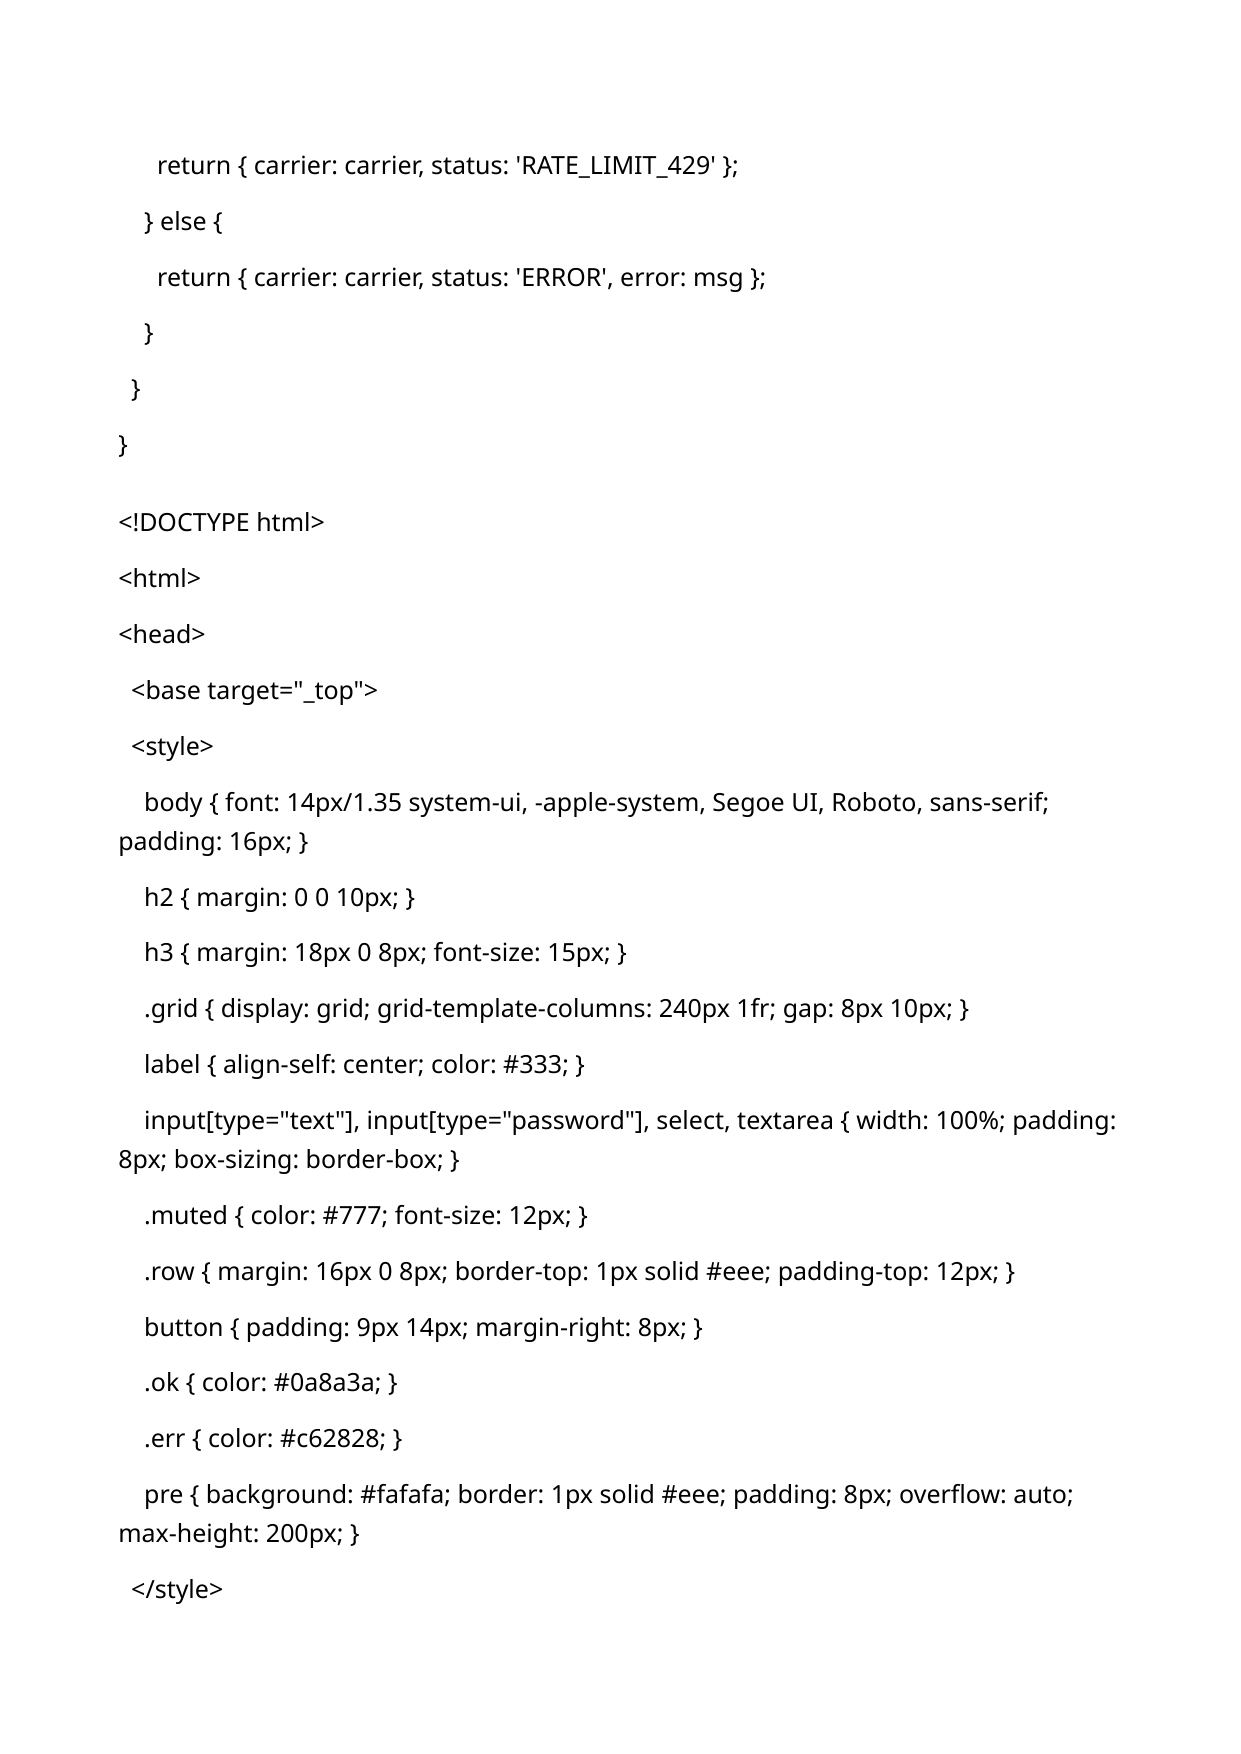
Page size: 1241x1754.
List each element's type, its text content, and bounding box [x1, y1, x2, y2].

text } else { [118, 203, 1122, 237]
text return { carrier: carrier, status: 'RATE_LIMIT_429' }; [118, 148, 1122, 182]
text } <!DOCTYPE html> [118, 427, 1122, 539]
text <head> [118, 617, 1122, 651]
text .grid { display: grid; grid-template-columns: 240px 1fr; gap: 8px 10px; } [118, 991, 1122, 1025]
text </style> [118, 1572, 1122, 1606]
text .err { color: #c62828; } [118, 1421, 1122, 1455]
text body { font: 14px/1.35 system-ui, -apple-system, Segoe UI, Roboto, sans-serif; padding: 16px; } [118, 784, 1122, 857]
text .muted { color: #777; font-size: 12px; } [118, 1198, 1122, 1232]
text button { padding: 9px 14px; margin-right: 8px; } [118, 1309, 1122, 1343]
text h3 { margin: 18px 0 8px; font-size: 15px; } [118, 935, 1122, 969]
text return { carrier: carrier, status: 'ERROR', error: msg }; [118, 259, 1122, 293]
text <style> [118, 728, 1122, 762]
text .row { margin: 16px 0 8px; border-top: 1px solid #eee; padding-top: 12px; } [118, 1253, 1122, 1287]
text pre { background: #fafafa; border: 1px solid #eee; padding: 8px; overflow: auto; max-height: 200px; } [118, 1477, 1122, 1550]
text h2 { margin: 0 0 10px; } [118, 879, 1122, 913]
text .ok { color: #0a8a3a; } [118, 1365, 1122, 1399]
text input[type="text"], input[type="password"], select, textarea { width: 100%; padding: 8px; box-sizing: border-box; } [118, 1103, 1122, 1176]
text <base target="_top"> [118, 673, 1122, 707]
text label { align-self: center; color: #333; } [118, 1047, 1122, 1081]
text } [118, 315, 1122, 349]
text } [118, 371, 1122, 405]
text <html> [118, 561, 1122, 595]
